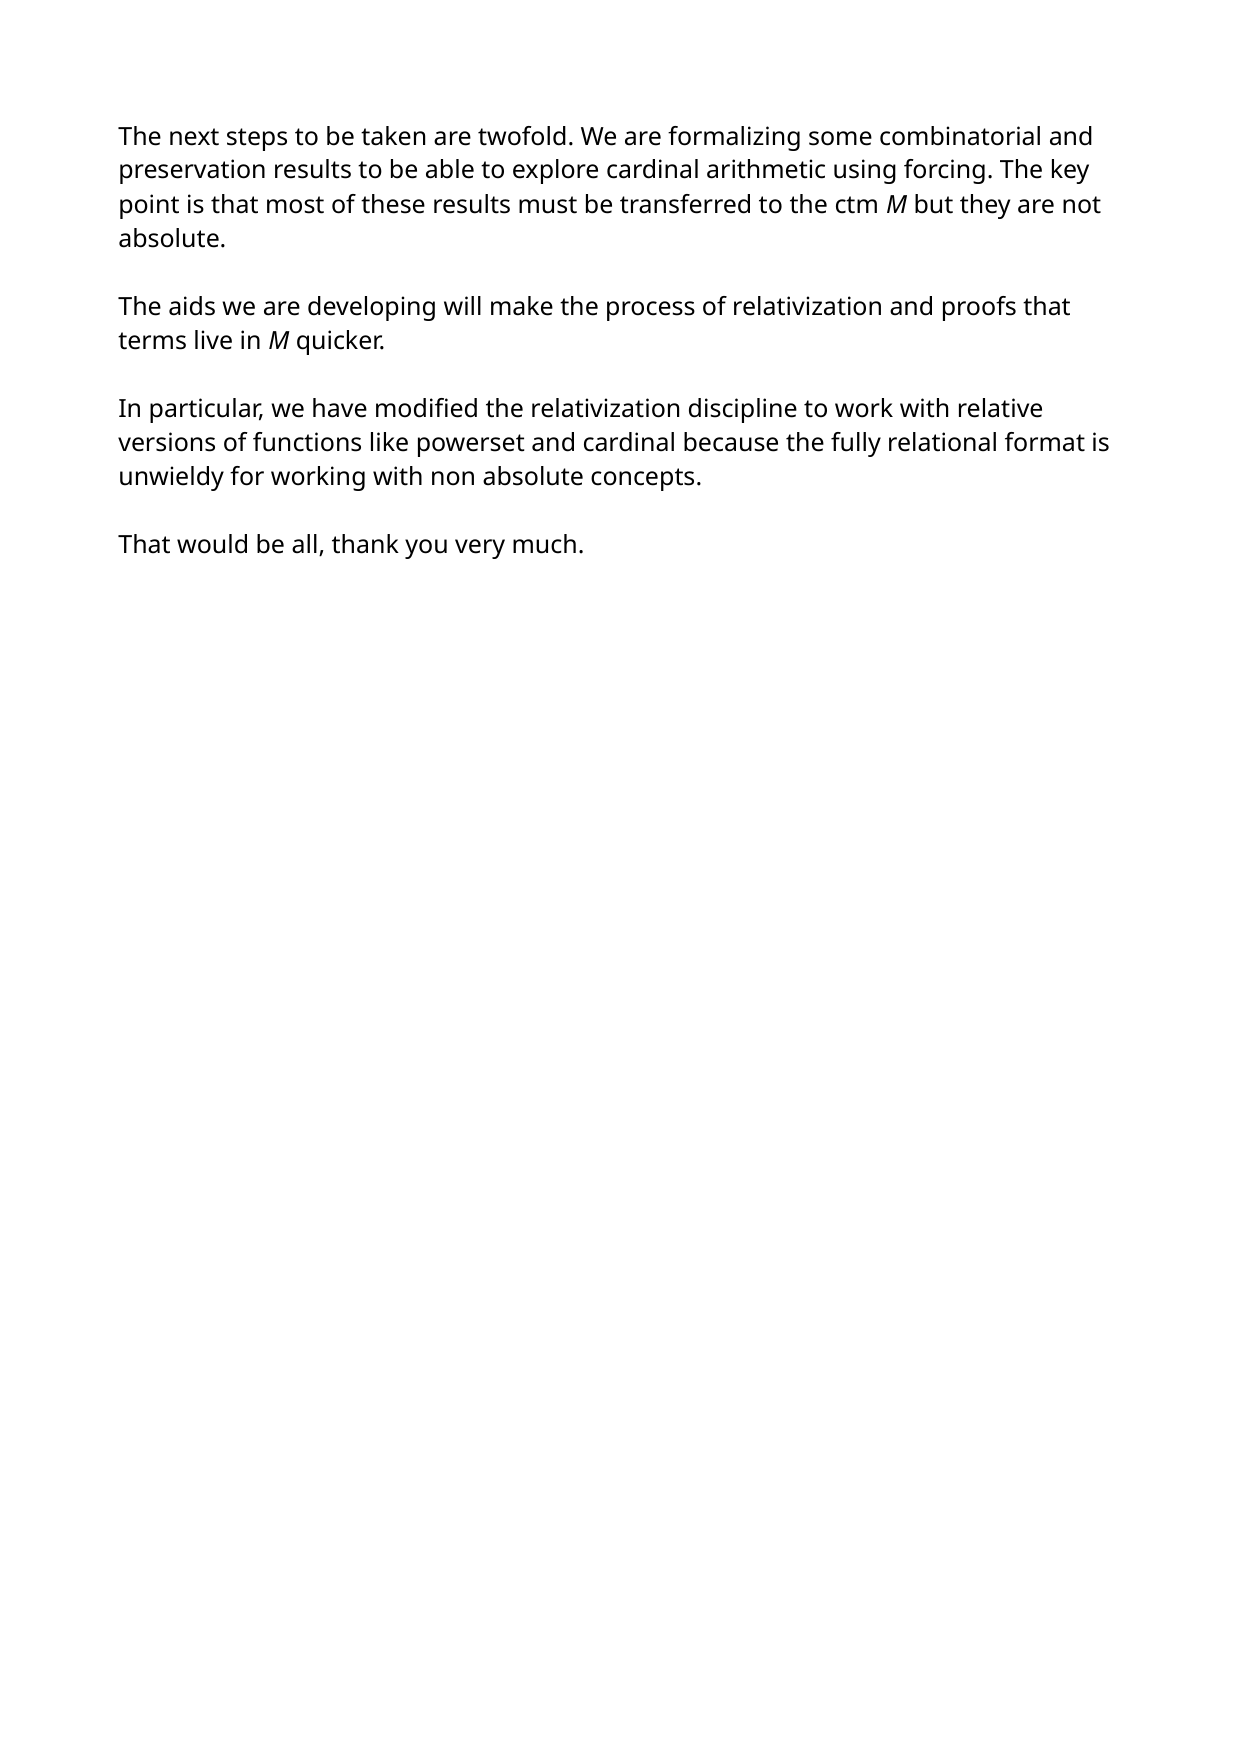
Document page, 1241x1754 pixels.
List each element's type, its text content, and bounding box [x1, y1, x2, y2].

text The next steps to be taken are twofold. We are formalizing some combinatorial and preservation results to be able to explore cardinal arithmetic using forcing. The key point is that most of these results must be transferred to the ctm M but they are not absolute. [118, 118, 1122, 254]
text The aids we are developing will make the process of relativization and proofs that terms live in M quicker. [118, 288, 1122, 357]
text In particular, we have modified the relativization discipline to work with relative versions of functions like powerset and cardinal because the fully relational format is unwieldy for working with non absolute concepts. [118, 391, 1122, 493]
text That would be all, thank you very much. [118, 527, 1122, 561]
